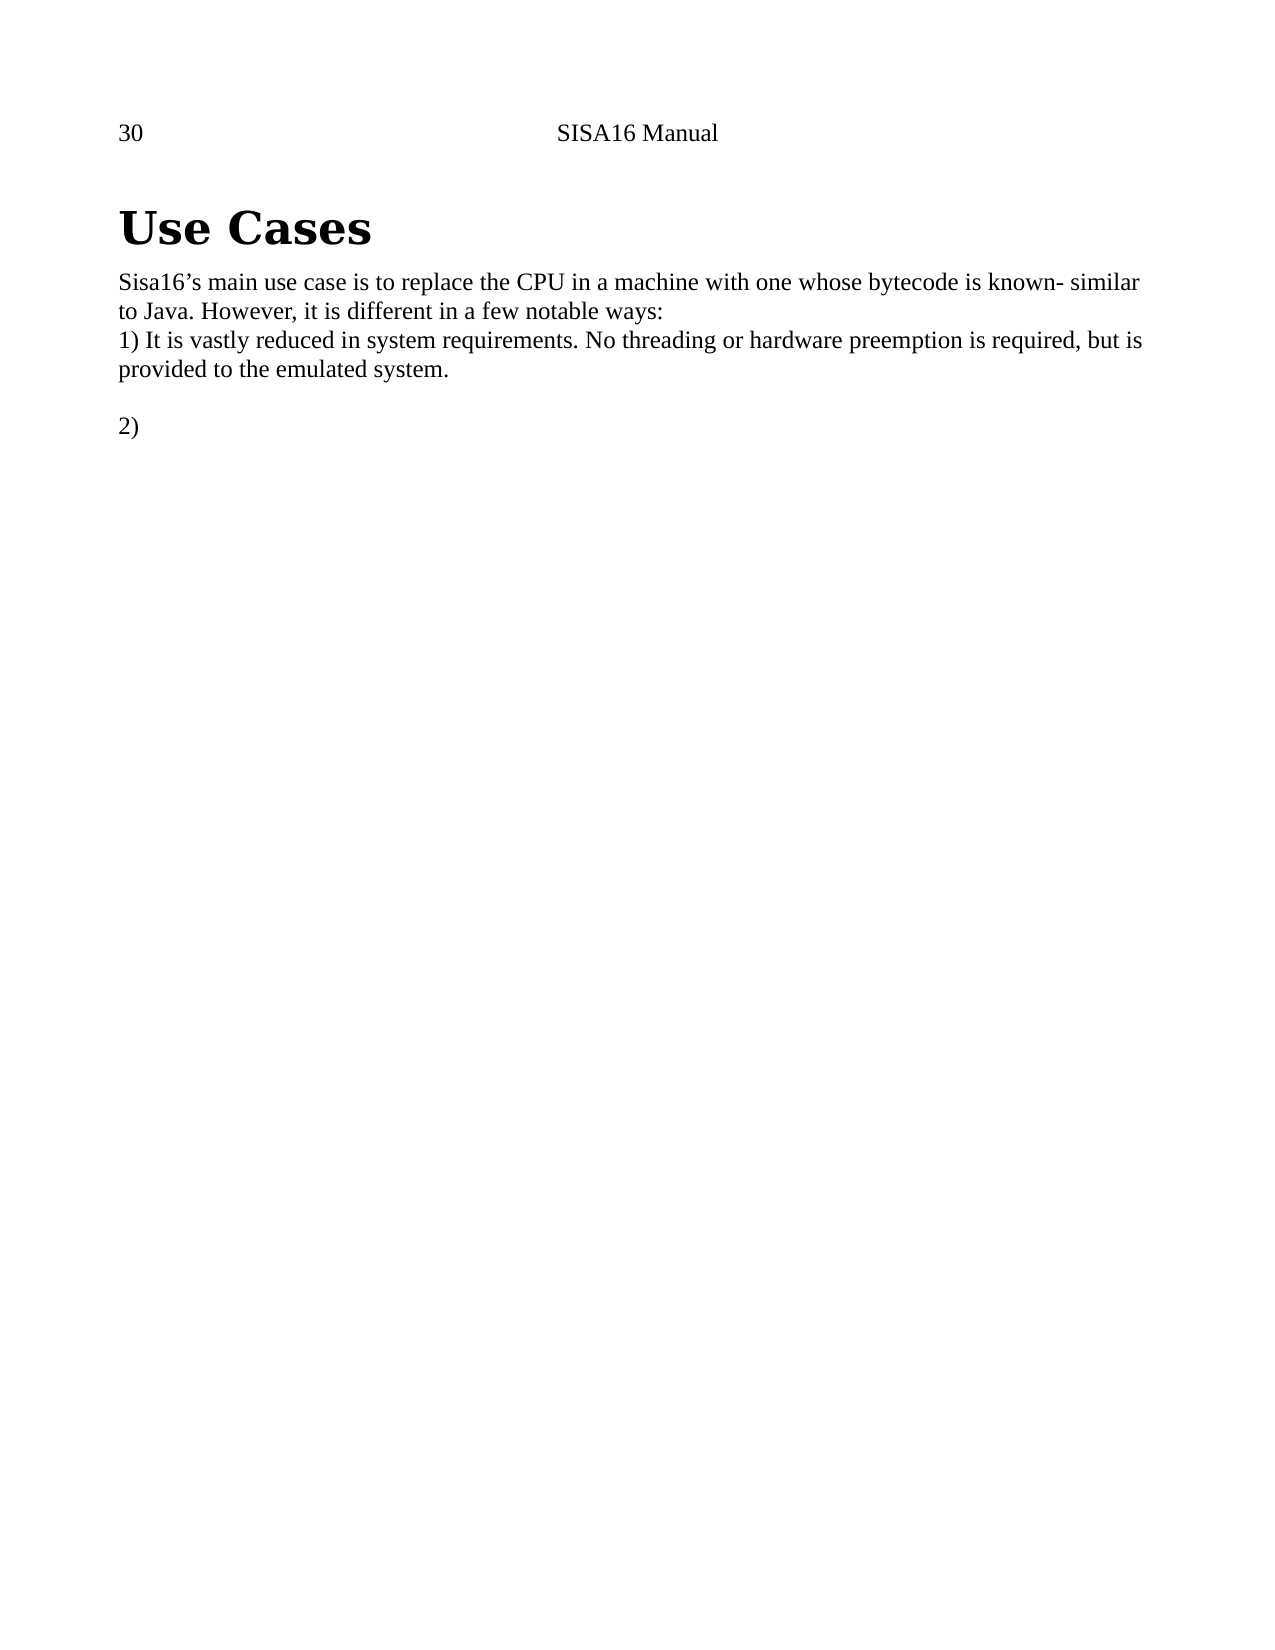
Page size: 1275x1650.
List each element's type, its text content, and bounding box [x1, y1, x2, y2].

text 2) [118, 411, 1157, 440]
subtitle Use Cases [118, 202, 1157, 255]
text 1) It is vastly reduced in system requirements. No threading or hardware preemption is required, but is provided to the emulated system. [118, 325, 1157, 382]
text Sisa16’s main use case is to replace the CPU in a machine with one whose bytecode is known- similar to Java. However, it is different in a few notable ways: [118, 267, 1157, 325]
